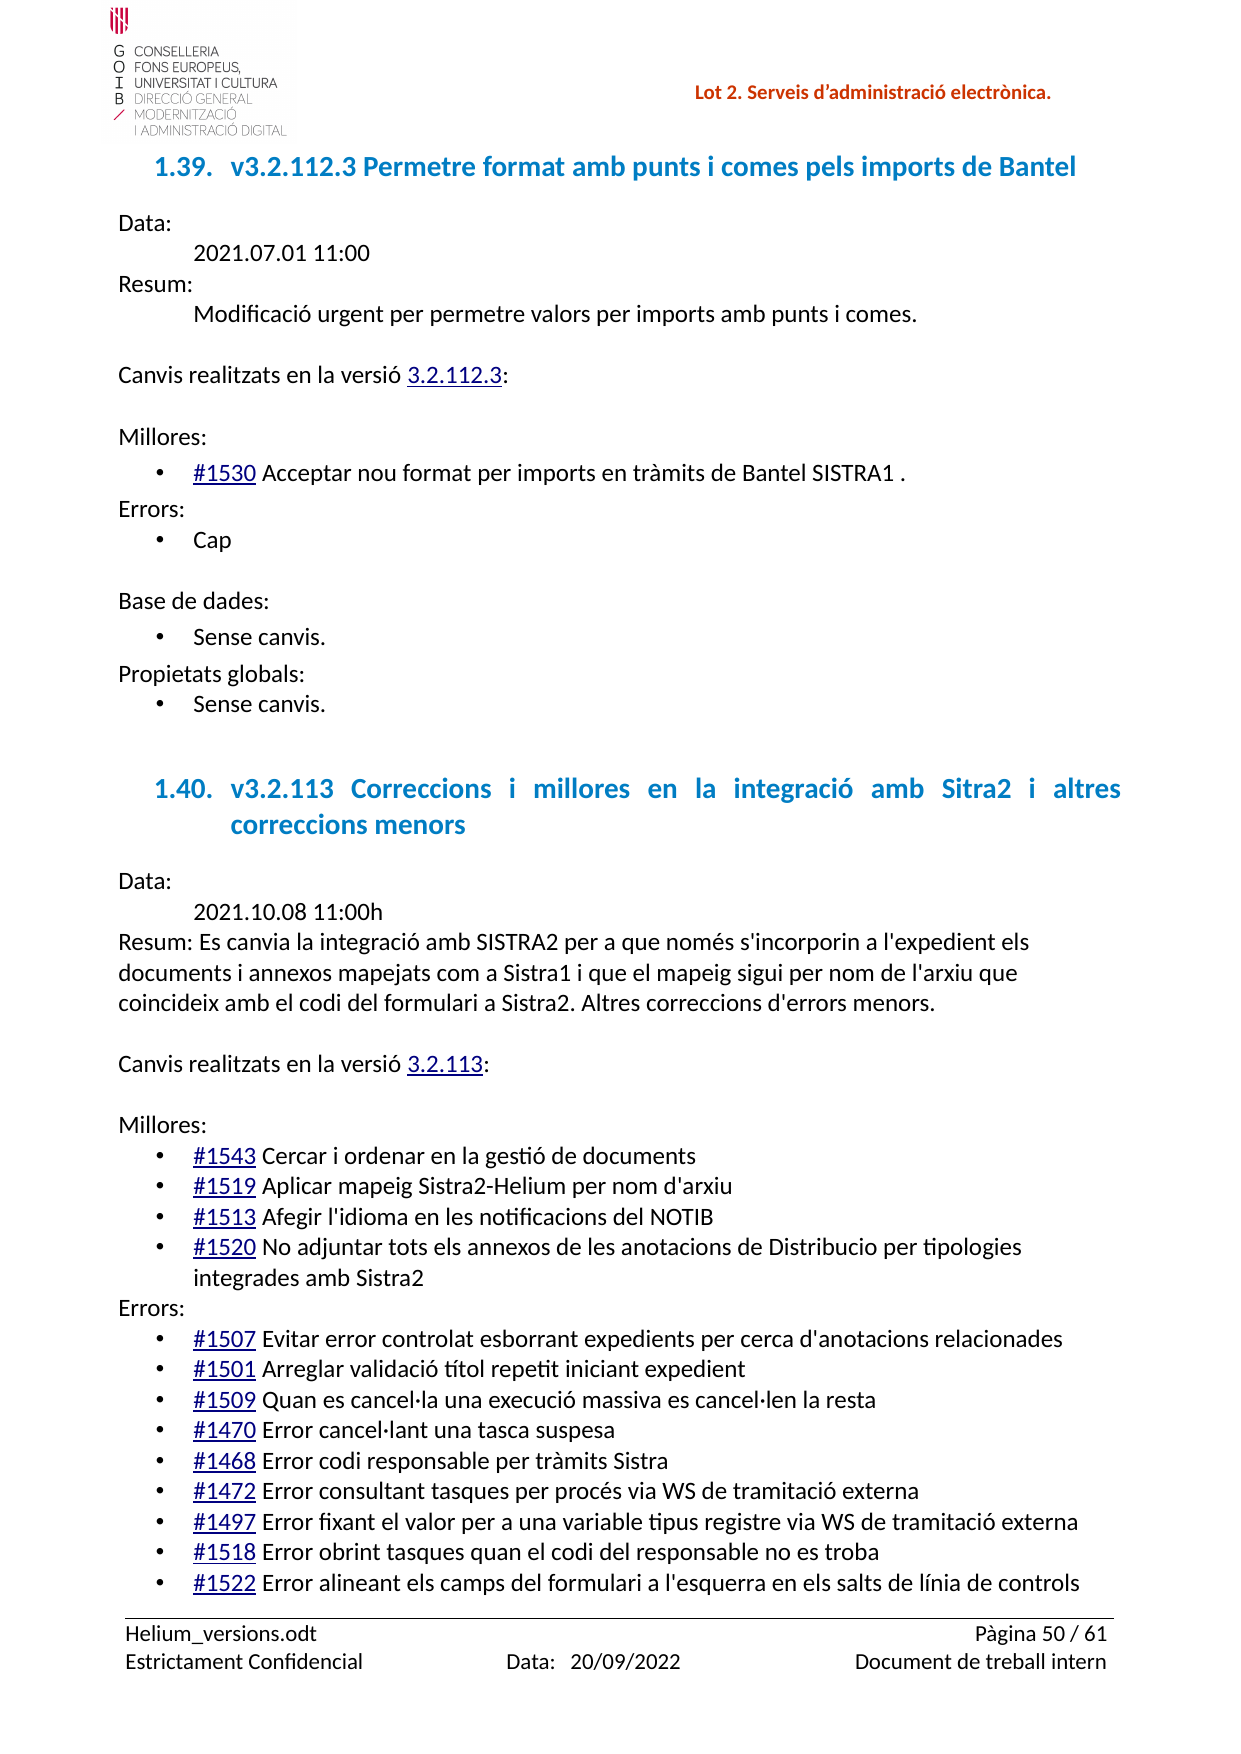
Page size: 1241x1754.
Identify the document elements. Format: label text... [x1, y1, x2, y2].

list #1509 Quan es cancel·la una execució massiva es cancel·len la resta [156, 1384, 1122, 1414]
list Sense canvis. [156, 688, 1122, 719]
list Sense canvis. [156, 622, 1122, 652]
list #1513 Afegir l'idioma en les notificacions del NOTIB [156, 1201, 1122, 1231]
text Millores: [118, 1109, 1122, 1140]
list #1520 No adjuntar tots els annexos de les anotacions de Distribucio per tipologies integrades amb Sistra2 [156, 1231, 1122, 1292]
text Resum: Es canvia la integració amb SISTRA2 per a que només s'incorporin a l'expedient els documents i annexos mapejats com a Sistra1 i que el mapeig sigui per nom de l'arxiu que coincideix amb el codi del formulari a Sistra2. Altres correccions d'errors menors. [118, 926, 1122, 1018]
text Errors: [118, 493, 1122, 524]
list #1470 Error cancel·lant una tasca suspesa [156, 1414, 1122, 1445]
list #1497 Error fixant el valor per a una variable tipus registre via WS de tramitació externa [156, 1506, 1122, 1537]
list #1468 Error codi responsable per tràmits Sistra [156, 1445, 1122, 1476]
picture [100, 0, 297, 144]
text Modificació urgent per permetre valors per imports amb punts i comes. [118, 298, 1122, 329]
text Data: [118, 207, 1122, 237]
list #1543 Cercar i ordenar en la gestió de documents [156, 1140, 1122, 1170]
list #1519 Aplicar mapeig Sistra2-Helium per nom d'arxiu [156, 1170, 1122, 1201]
list #1518 Error obrint tasques quan el codi del responsable no es troba [156, 1537, 1122, 1567]
subtitle v3.2.112.3 Permetre format amb punts i comes pels imports de Bantel [153, 148, 1122, 183]
text Canvis realitzats en la versió 3.2.113: [118, 1048, 1122, 1079]
text Errors: [118, 1292, 1122, 1323]
text Propietats globals: [118, 658, 1122, 688]
text 2021.07.01 11:00 [118, 237, 1122, 268]
text Canvis realitzats en la versió 3.2.112.3: [118, 359, 1122, 390]
list #1530 Acceptar nou format per imports en tràmits de Bantel SISTRA1 . [156, 457, 1122, 488]
list #1472 Error consultant tasques per procés via WS de tramitació externa [156, 1476, 1122, 1506]
text Resum: [118, 268, 1122, 298]
list #1507 Evitar error controlat esborrant expedients per cerca d'anotacions relacionades [156, 1323, 1122, 1353]
text Base de dades: [118, 585, 1122, 616]
list Cap [156, 524, 1122, 554]
text Millores: [118, 421, 1122, 451]
text 2021.10.08 11:00h [118, 896, 1122, 926]
text Data: [118, 865, 1122, 896]
list #1522 Error alineant els camps del formulari a l'esquerra en els salts de línia de controls [156, 1567, 1122, 1598]
subtitle v3.2.113 Correccions i millores en la integració amb Sitra2 i altres correccions menors [153, 770, 1122, 841]
list #1501 Arreglar validació títol repetit iniciant expedient [156, 1353, 1122, 1384]
